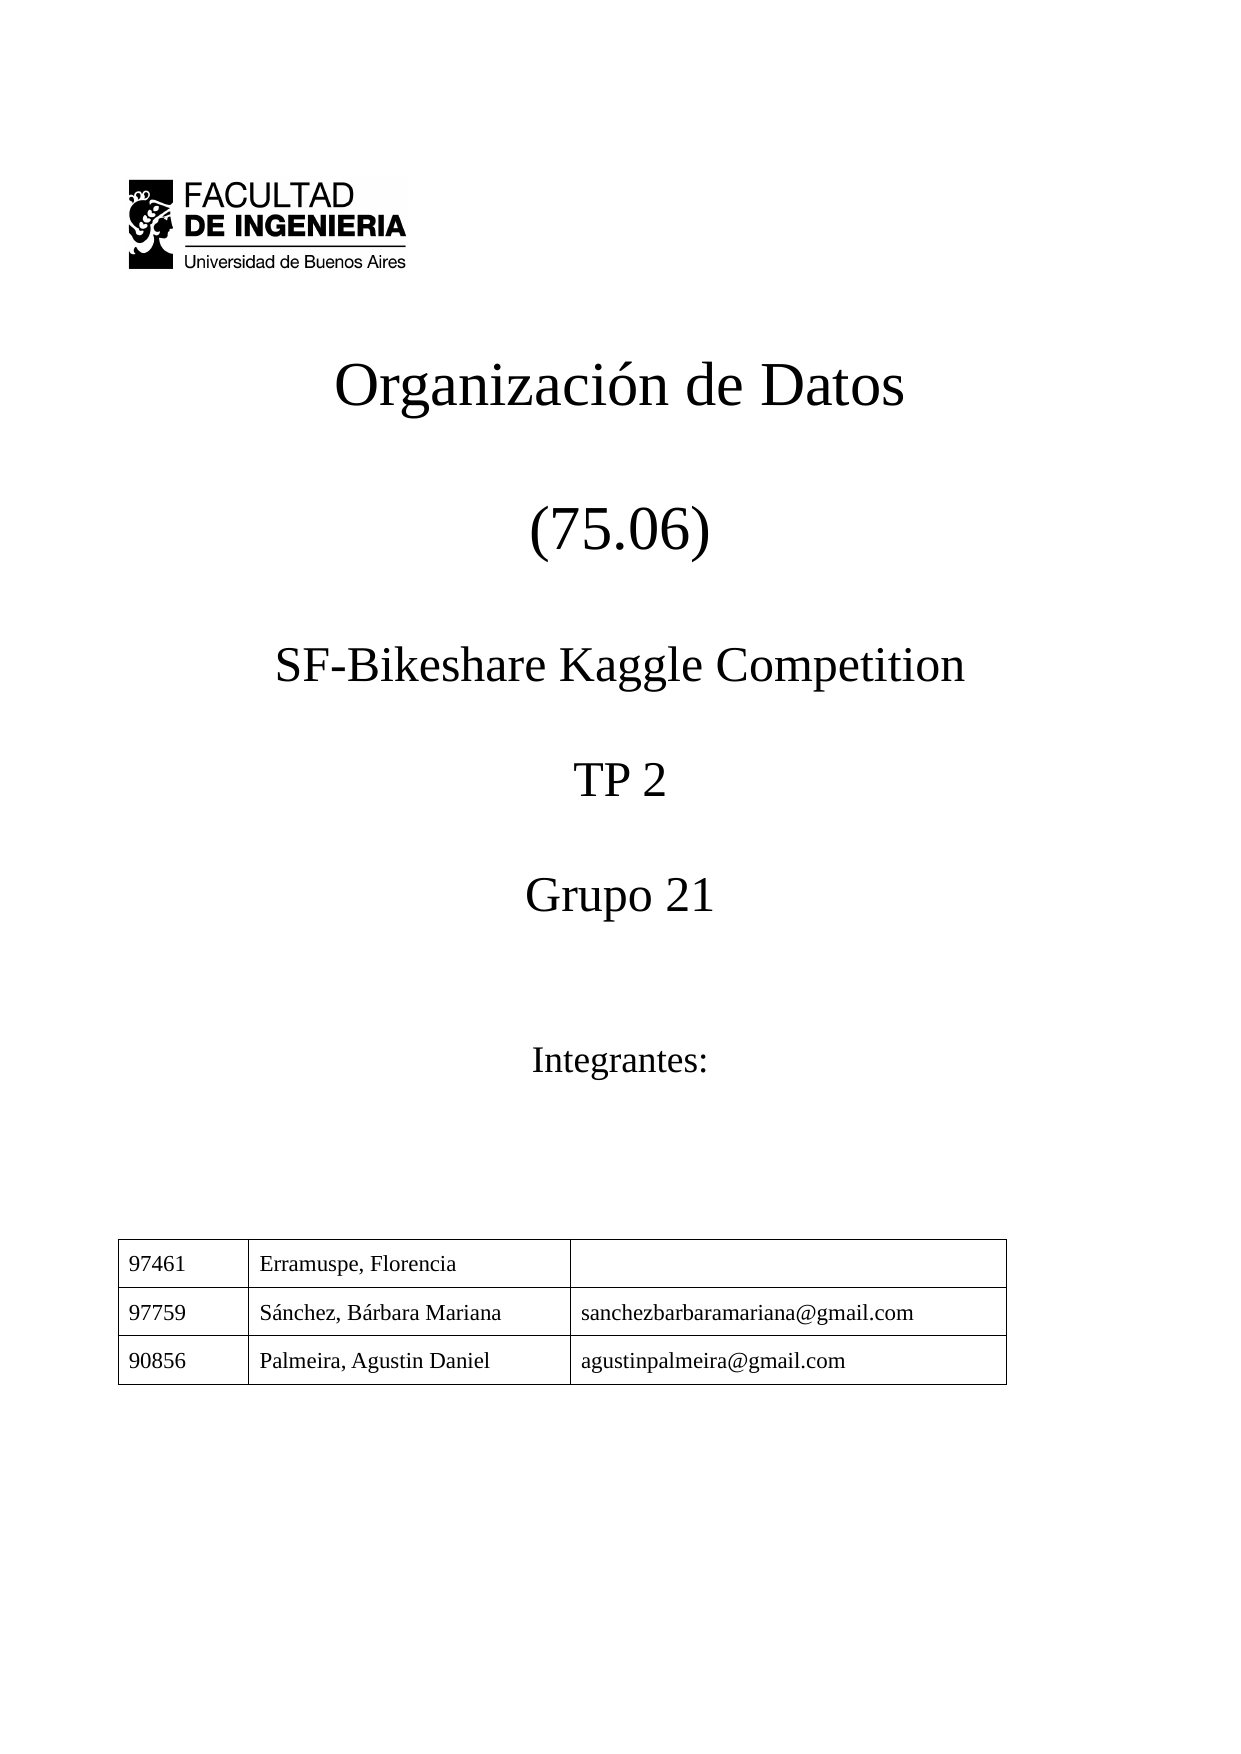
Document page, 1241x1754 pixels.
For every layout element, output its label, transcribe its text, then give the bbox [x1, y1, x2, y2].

text TP 2 [118, 750, 1122, 808]
picture [124, 175, 411, 273]
table_cell Sánchez, Bárbara Mariana [249, 1288, 570, 1335]
text SF-Bikeshare Kaggle Competition [118, 635, 1122, 693]
table_header 97461 [119, 1240, 248, 1287]
table_cell sanchezbarbaramariana@gmail.com [571, 1288, 1006, 1335]
text (75.06) [118, 491, 1122, 563]
text Organización de Datos [118, 347, 1122, 419]
table_cell agustinpalmeira@gmail.com [571, 1336, 1006, 1384]
table_header [571, 1240, 1006, 1287]
table_cell 97759 [119, 1288, 248, 1335]
table_header Erramuspe, Florencia [249, 1240, 570, 1287]
table_cell 90856 [119, 1336, 248, 1384]
text Grupo 21 [118, 865, 1122, 923]
table_cell Palmeira, Agustin Daniel [249, 1336, 570, 1384]
text Integrantes: [118, 1038, 1122, 1081]
